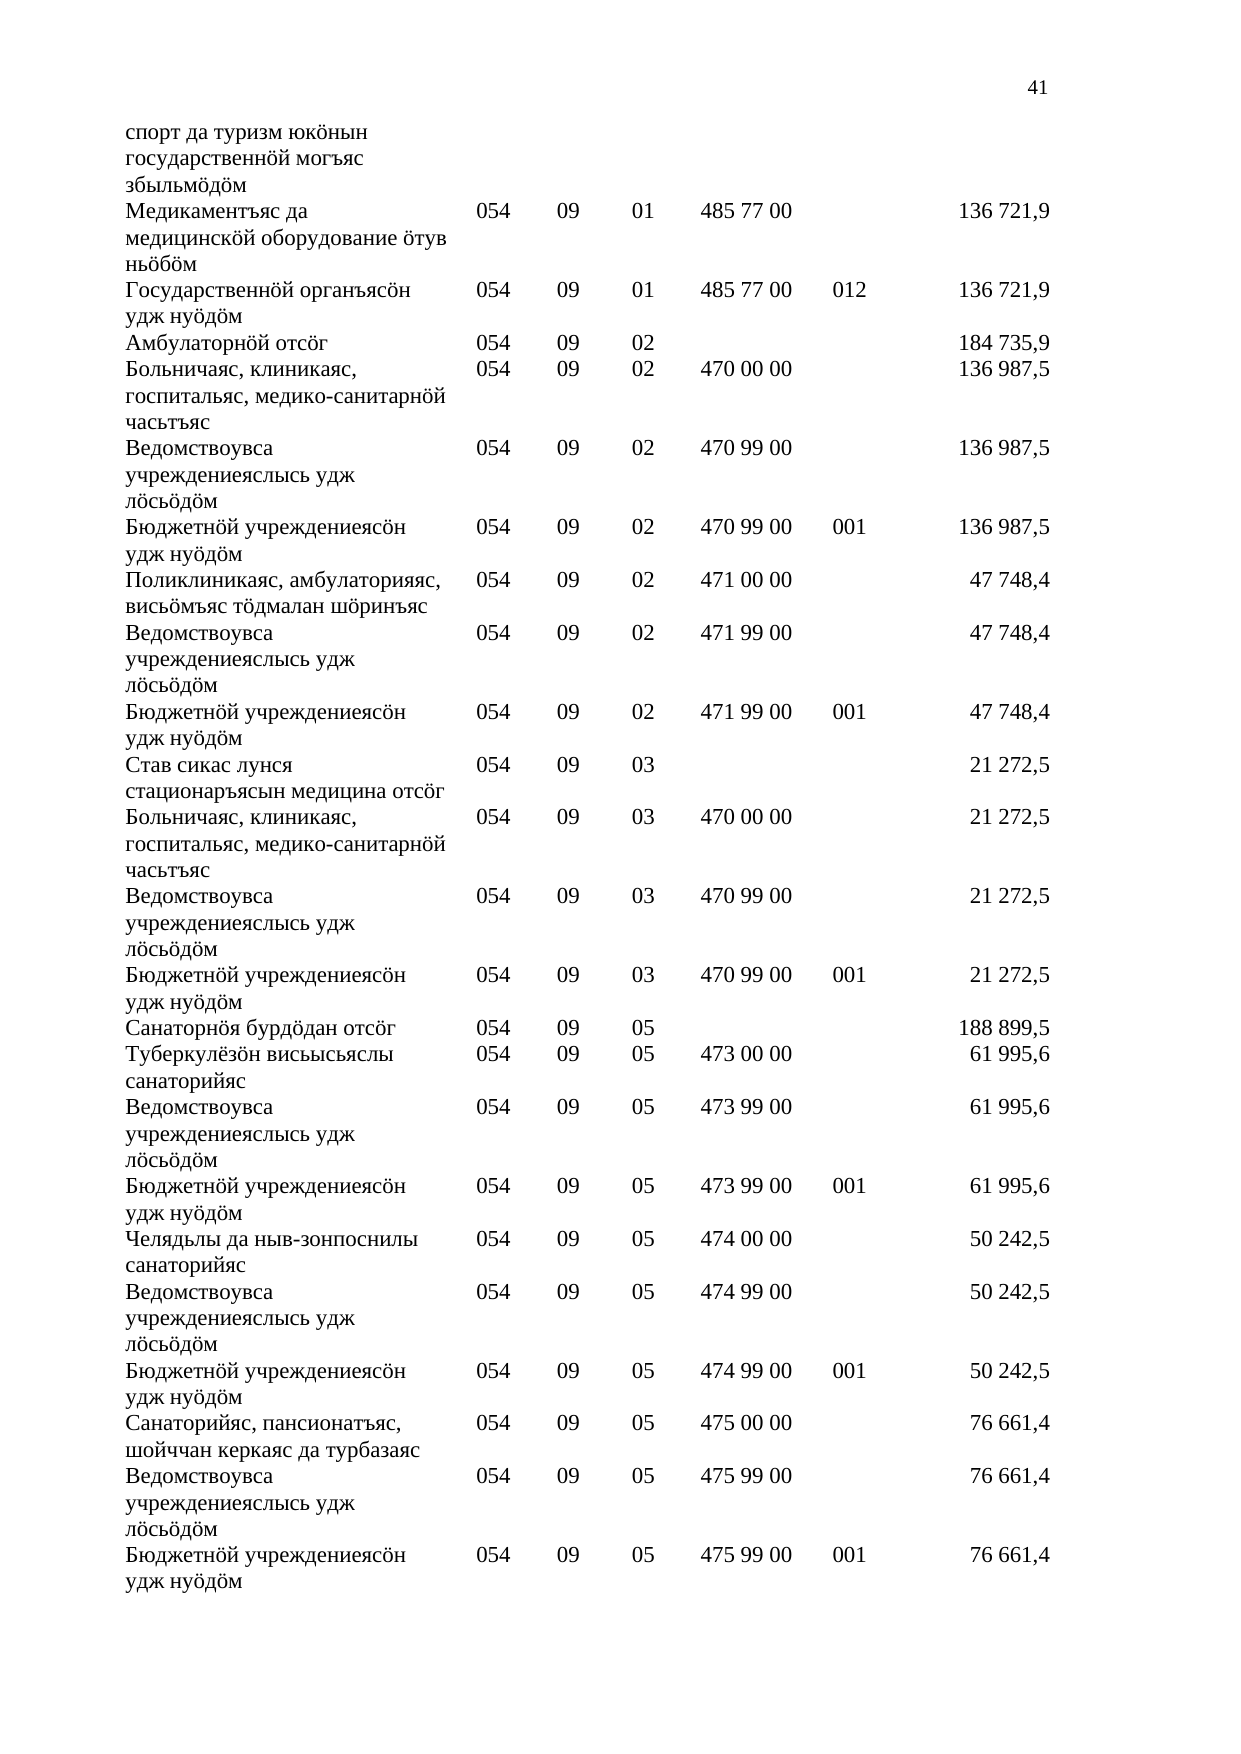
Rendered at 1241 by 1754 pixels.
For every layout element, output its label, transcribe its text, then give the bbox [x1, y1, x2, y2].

table_cell Туберкулёзöн висьысьяслы санаторийяс [119, 1041, 456, 1093]
table_cell Ведомствоувса учреждениеяслысь удж лöсьöдöм [119, 434, 456, 513]
table_cell Бюджетнöй учреждениеясöн удж нуöдöм [119, 1541, 456, 1594]
table_cell 01 [606, 276, 681, 329]
table_cell 054 [456, 1225, 531, 1278]
table_cell 001 [812, 698, 887, 751]
table_cell 054 [456, 751, 531, 803]
table_cell [812, 355, 887, 434]
table_cell [812, 1278, 887, 1357]
table_cell 054 [456, 1172, 531, 1225]
table_cell 05 [606, 1093, 681, 1172]
table_cell [1056, 1541, 1093, 1594]
table_cell 09 [531, 1014, 606, 1041]
table_cell Бюджетнöй учреждениеясöн удж нуöдöм [119, 961, 456, 1014]
table_cell 61 995,6 [887, 1093, 1056, 1172]
table_cell 474 99 00 [681, 1357, 812, 1409]
table_cell [1056, 118, 1093, 197]
table_cell 21 272,5 [887, 883, 1056, 961]
table_cell [1056, 566, 1093, 619]
table_cell 054 [456, 619, 531, 698]
table_cell [812, 1410, 887, 1462]
table_cell 485 77 00 [681, 276, 812, 329]
table_cell [1056, 434, 1093, 513]
table_cell 485 77 00 [681, 197, 812, 276]
table_cell [812, 197, 887, 276]
table_cell 09 [531, 1541, 606, 1594]
table_cell [606, 118, 681, 197]
table_cell Амбулаторнöй отсöг [119, 329, 456, 355]
table_cell 50 242,5 [887, 1225, 1056, 1278]
table_cell 054 [456, 1410, 531, 1462]
table_cell 474 99 00 [681, 1278, 812, 1357]
table_cell [1056, 276, 1093, 329]
table_cell 054 [456, 961, 531, 1014]
table_cell Государственнöй органъясöн удж нуöдöм [119, 276, 456, 329]
table_cell [812, 751, 887, 803]
table_cell [812, 566, 887, 619]
table_cell 054 [456, 1278, 531, 1357]
table_cell 50 242,5 [887, 1357, 1056, 1409]
table_cell [681, 118, 812, 197]
table_cell 470 00 00 [681, 803, 812, 882]
table_cell [1056, 197, 1093, 276]
table_cell Поликлиникаяс, амбулаторияяс, висьöмъяс тöдмалан шöринъяс [119, 566, 456, 619]
table_cell 50 242,5 [887, 1278, 1056, 1357]
table_cell 09 [531, 1410, 606, 1462]
table_cell 21 272,5 [887, 803, 1056, 882]
table_cell 05 [606, 1225, 681, 1278]
table_cell [812, 883, 887, 961]
table_cell Бюджетнöй учреждениеясöн удж нуöдöм [119, 1357, 456, 1409]
table_cell 61 995,6 [887, 1041, 1056, 1093]
table_cell Бюджетнöй учреждениеясöн удж нуöдöм [119, 698, 456, 751]
table_cell 05 [606, 1172, 681, 1225]
table_cell 09 [531, 883, 606, 961]
table_cell Санаторийяс, пансионатъяс, шойччан керкаяс да турбазаяс [119, 1410, 456, 1462]
table_cell [531, 118, 606, 197]
table_cell [681, 1014, 812, 1041]
table_cell 05 [606, 1278, 681, 1357]
table_cell [1056, 961, 1093, 1014]
table_cell 471 99 00 [681, 698, 812, 751]
table_cell 001 [812, 1357, 887, 1409]
table_cell 471 00 00 [681, 566, 812, 619]
table_cell 09 [531, 698, 606, 751]
table_cell 054 [456, 514, 531, 566]
table_cell 61 995,6 [887, 1172, 1056, 1225]
table_cell 473 00 00 [681, 1041, 812, 1093]
table_cell [887, 118, 1056, 197]
table_cell [1056, 1093, 1093, 1172]
table_cell Больничаяс, клиникаяс, госпитальяс, медико-санитарнöй часьтъяс [119, 355, 456, 434]
table_cell 054 [456, 1462, 531, 1541]
table_cell 471 99 00 [681, 619, 812, 698]
table_cell [1056, 803, 1093, 882]
table_cell 09 [531, 1278, 606, 1357]
table_cell 136 987,5 [887, 514, 1056, 566]
table_cell Ведомствоувса учреждениеяслысь удж лöсьöдöм [119, 1462, 456, 1541]
table_cell [1056, 1462, 1093, 1541]
table_cell 054 [456, 1541, 531, 1594]
table_cell Бюджетнöй учреждениеясöн удж нуöдöм [119, 514, 456, 566]
table_cell 054 [456, 276, 531, 329]
table_cell 76 661,4 [887, 1410, 1056, 1462]
table_cell [1056, 355, 1093, 434]
table_cell 054 [456, 883, 531, 961]
table_cell 470 99 00 [681, 514, 812, 566]
table_cell 02 [606, 329, 681, 355]
table_cell Челядьлы да ныв-зонпоснилы санаторийяс [119, 1225, 456, 1278]
table_cell 09 [531, 276, 606, 329]
table_cell 09 [531, 751, 606, 803]
table_cell [681, 329, 812, 355]
table_cell Больничаяс, клиникаяс, госпитальяс, медико-санитарнöй часьтъяс [119, 803, 456, 882]
table_cell [812, 1014, 887, 1041]
table_cell 02 [606, 514, 681, 566]
table_cell 054 [456, 434, 531, 513]
table_cell 470 00 00 [681, 355, 812, 434]
table_cell [1056, 1172, 1093, 1225]
table_cell 09 [531, 566, 606, 619]
table_cell 03 [606, 883, 681, 961]
table_cell 001 [812, 514, 887, 566]
table_cell 09 [531, 961, 606, 1014]
table_cell [1056, 329, 1093, 355]
table_cell Став сикас лунся стационаръясын медицина отсöг [119, 751, 456, 803]
table_cell 02 [606, 566, 681, 619]
table_cell [1056, 1225, 1093, 1278]
table_cell [1056, 1278, 1093, 1357]
table_cell 136 987,5 [887, 434, 1056, 513]
table_cell 05 [606, 1041, 681, 1093]
table_cell 02 [606, 619, 681, 698]
table_cell [812, 1462, 887, 1541]
table_cell 054 [456, 1357, 531, 1409]
table_cell [1056, 1410, 1093, 1462]
table_cell [812, 619, 887, 698]
table_cell [812, 1093, 887, 1172]
table_cell 012 [812, 276, 887, 329]
table_cell [1056, 1357, 1093, 1409]
table_cell 054 [456, 329, 531, 355]
table_cell 05 [606, 1357, 681, 1409]
table_cell 473 99 00 [681, 1093, 812, 1172]
table_cell 001 [812, 1172, 887, 1225]
table_cell 05 [606, 1541, 681, 1594]
table_cell Ведомствоувса учреждениеяслысь удж лöсьöдöм [119, 1278, 456, 1357]
table_cell 054 [456, 355, 531, 434]
table_cell 470 99 00 [681, 434, 812, 513]
table_cell 475 00 00 [681, 1410, 812, 1462]
table_cell 470 99 00 [681, 883, 812, 961]
table_cell 136 721,9 [887, 197, 1056, 276]
table_cell Санаторнöя бурдöдан отсöг [119, 1014, 456, 1041]
table_cell 09 [531, 434, 606, 513]
table_cell 09 [531, 514, 606, 566]
table_cell 470 99 00 [681, 961, 812, 1014]
table_cell 47 748,4 [887, 619, 1056, 698]
table_cell 054 [456, 803, 531, 882]
table_cell 03 [606, 803, 681, 882]
table_cell 473 99 00 [681, 1172, 812, 1225]
table_cell 09 [531, 197, 606, 276]
table_cell [1056, 751, 1093, 803]
table_cell 054 [456, 1041, 531, 1093]
table_cell [812, 434, 887, 513]
table_cell 47 748,4 [887, 566, 1056, 619]
table_cell Ведомствоувса учреждениеяслысь удж лöсьöдöм [119, 883, 456, 961]
table_cell 475 99 00 [681, 1462, 812, 1541]
table_cell спорт да туризм юкöнын государственнöй могъяс збыльмöдöм [119, 118, 456, 197]
table_cell 054 [456, 566, 531, 619]
table_cell 09 [531, 619, 606, 698]
table_cell 05 [606, 1462, 681, 1541]
table_cell 76 661,4 [887, 1541, 1056, 1594]
table_cell [681, 751, 812, 803]
table_cell 184 735,9 [887, 329, 1056, 355]
table_cell 05 [606, 1014, 681, 1041]
table_cell 475 99 00 [681, 1541, 812, 1594]
table_cell [1056, 619, 1093, 698]
table_cell 09 [531, 1041, 606, 1093]
table_cell 47 748,4 [887, 698, 1056, 751]
table_cell 03 [606, 751, 681, 803]
table_cell [812, 1041, 887, 1093]
table_cell [812, 329, 887, 355]
table_cell 09 [531, 329, 606, 355]
table_cell Медикаментъяс да медицинскöй оборудование öтув ньöбöм [119, 197, 456, 276]
table_cell 76 661,4 [887, 1462, 1056, 1541]
table_cell 054 [456, 698, 531, 751]
table_cell 09 [531, 1172, 606, 1225]
table_cell 054 [456, 197, 531, 276]
table_cell [1056, 698, 1093, 751]
table_cell 09 [531, 1093, 606, 1172]
table_cell 02 [606, 355, 681, 434]
table_cell [1056, 514, 1093, 566]
table_cell Ведомствоувса учреждениеяслысь удж лöсьöдöм [119, 619, 456, 698]
table_cell 05 [606, 1410, 681, 1462]
table_cell 21 272,5 [887, 961, 1056, 1014]
table_cell [812, 118, 887, 197]
table_cell [456, 118, 531, 197]
table_cell 474 00 00 [681, 1225, 812, 1278]
table_cell Ведомствоувса учреждениеяслысь удж лöсьöдöм [119, 1093, 456, 1172]
table_cell [812, 803, 887, 882]
table_cell 21 272,5 [887, 751, 1056, 803]
table_cell 09 [531, 1357, 606, 1409]
table_cell 001 [812, 961, 887, 1014]
table_cell 001 [812, 1541, 887, 1594]
table_cell 136 987,5 [887, 355, 1056, 434]
table_cell [1056, 1014, 1093, 1041]
table_cell 01 [606, 197, 681, 276]
table_cell [1056, 1041, 1093, 1093]
table_cell 054 [456, 1014, 531, 1041]
table_cell 136 721,9 [887, 276, 1056, 329]
table_cell 09 [531, 1462, 606, 1541]
table_cell [1056, 883, 1093, 961]
table_cell 054 [456, 1093, 531, 1172]
table_cell 09 [531, 1225, 606, 1278]
table_cell 02 [606, 698, 681, 751]
table_cell 188 899,5 [887, 1014, 1056, 1041]
table_cell Бюджетнöй учреждениеясöн удж нуöдöм [119, 1172, 456, 1225]
table_cell [812, 1225, 887, 1278]
table_cell 09 [531, 803, 606, 882]
table_cell 02 [606, 434, 681, 513]
table_cell 09 [531, 355, 606, 434]
table_cell 03 [606, 961, 681, 1014]
